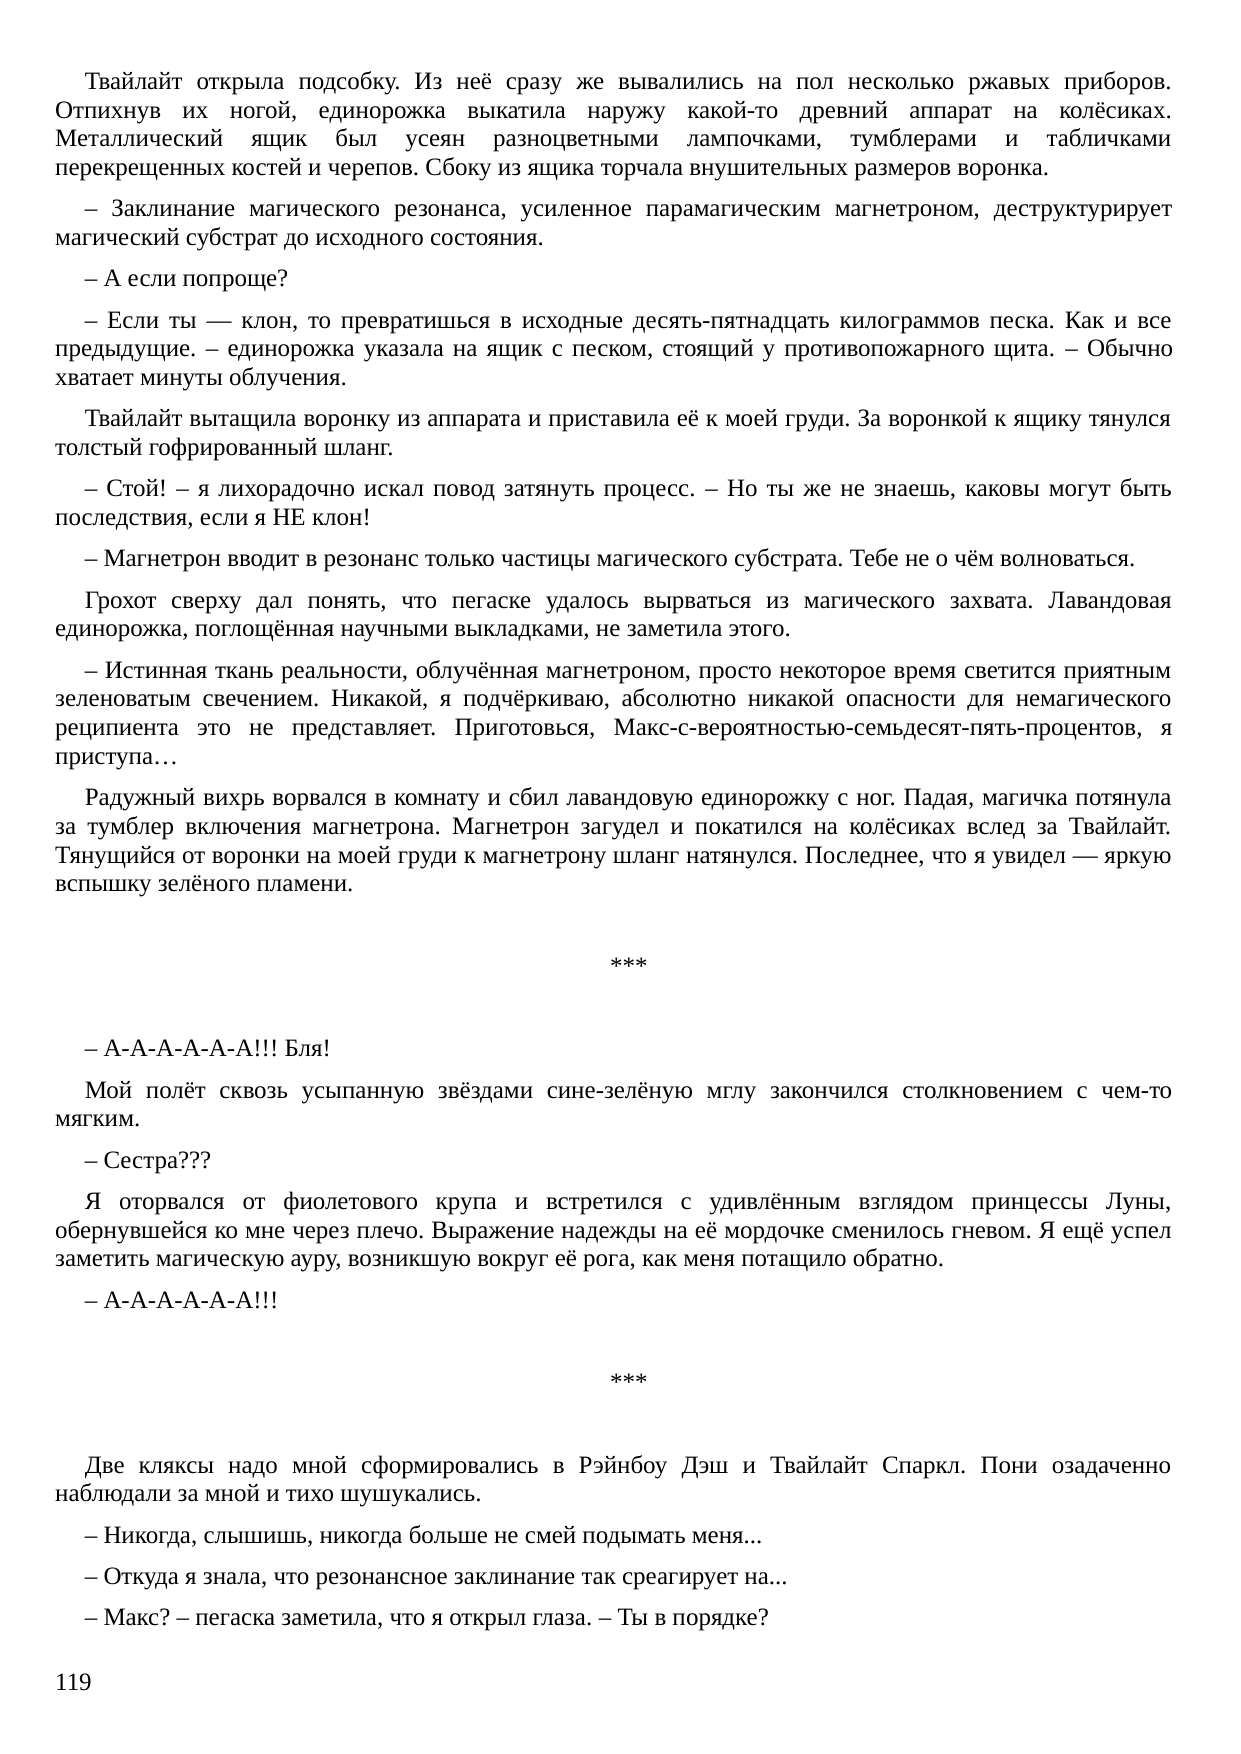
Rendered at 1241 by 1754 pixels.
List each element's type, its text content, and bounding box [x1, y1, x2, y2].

text – Если ты — клон, то превратишься в исходные десять-пятнадцать килограммов песка. Как и все предыдущие. – единорожка указала на ящик с песком, стоящий у противопожарного щита. – Обычно хватает минуты облучения. [55, 305, 1173, 391]
text – Никогда, слышишь, никогда больше не смей подымать меня... [55, 1520, 1173, 1548]
text – Откуда я знала, что резонансное заклинание так среагирует на... [55, 1561, 1173, 1590]
text Радужный вихрь ворвался в комнату и сбил лавандовую единорожку с ног. Падая, магичка потянула за тумблер включения магнетрона. Магнетрон загудел и покатился на колёсиках вслед за Твайлайт. Тянущийся от воронки на моей груди к магнетрону шланг натянулся. Последнее, что я увидел — яркую вспышку зелёного пламени. [55, 782, 1173, 897]
text Твайлайт вытащила воронку из аппарата и приставила её к моей груди. За воронкой к ящику тянулся толстый гофрированный шланг. [55, 403, 1173, 461]
text – Макс? – пегаска заметила, что я открыл глаза. – Ты в порядке? [55, 1602, 1173, 1631]
text – Заклинание магического резонанса, усиленное парамагическим магнетроном, деструктурирует магический субстрат до исходного состояния. [55, 193, 1173, 251]
text *** [55, 951, 1173, 980]
text – Стой! – я лихорадочно искал повод затянуть процесс. – Но ты же не знаешь, каковы могут быть последствия, если я НЕ клон! [55, 473, 1173, 531]
text Грохот сверху дал понять, что пегаске удалось вырваться из магического захвата. Лавандовая единорожка, поглощённая научными выкладками, не заметила этого. [55, 585, 1173, 642]
text – А если попроще? [55, 263, 1173, 292]
text Две кляксы надо мной сформировались в Рэйнбоу Дэш и Твайлайт Спаркл. Пони озадаченно наблюдали за мной и тихо шушукались. [55, 1450, 1173, 1507]
text – Сестра??? [55, 1145, 1173, 1173]
text Я оторвался от фиолетового крупа и встретился с удивлённым взглядом принцессы Луны, обернувшейся ко мне через плечо. Выражение надежды на её мордочке сменилось гневом. Я ещё успел заметить магическую ауру, возникшую вокруг её рога, как меня потащило обратно. [55, 1186, 1173, 1272]
text Мой полёт сквозь усыпанную звёздами сине-зелёную мглу закончился столкновением с чем-то мягким. [55, 1075, 1173, 1132]
text *** [55, 1367, 1173, 1396]
text – Магнетрон вводит в резонанс только частицы магического субстрата. Тебе не о чём волноваться. [55, 543, 1173, 572]
text Твайлайт открыла подсобку. Из неё сразу же вывалились на пол несколько ржавых приборов. Отпихнув их ногой, единорожка выкатила наружу какой-то древний аппарат на колёсиках. Металлический ящик был усеян разноцветными лампочками, тумблерами и табличками перекрещенных костей и черепов. Сбоку из ящика торчала внушительных размеров воронка. [55, 66, 1173, 181]
text – Истинная ткань реальности, облучённая магнетроном, просто некоторое время светится приятным зеленоватым свечением. Никакой, я подчёркиваю, абсолютно никакой опасности для немагического реципиента это не представляет. Приготовься, Макс-с-вероятностью-семьдесят-пять-процентов, я приступа… [55, 655, 1173, 770]
text – А-А-А-А-А-А!!! [55, 1285, 1173, 1313]
text – А-А-А-А-А-А!!! Бля! [55, 1033, 1173, 1062]
